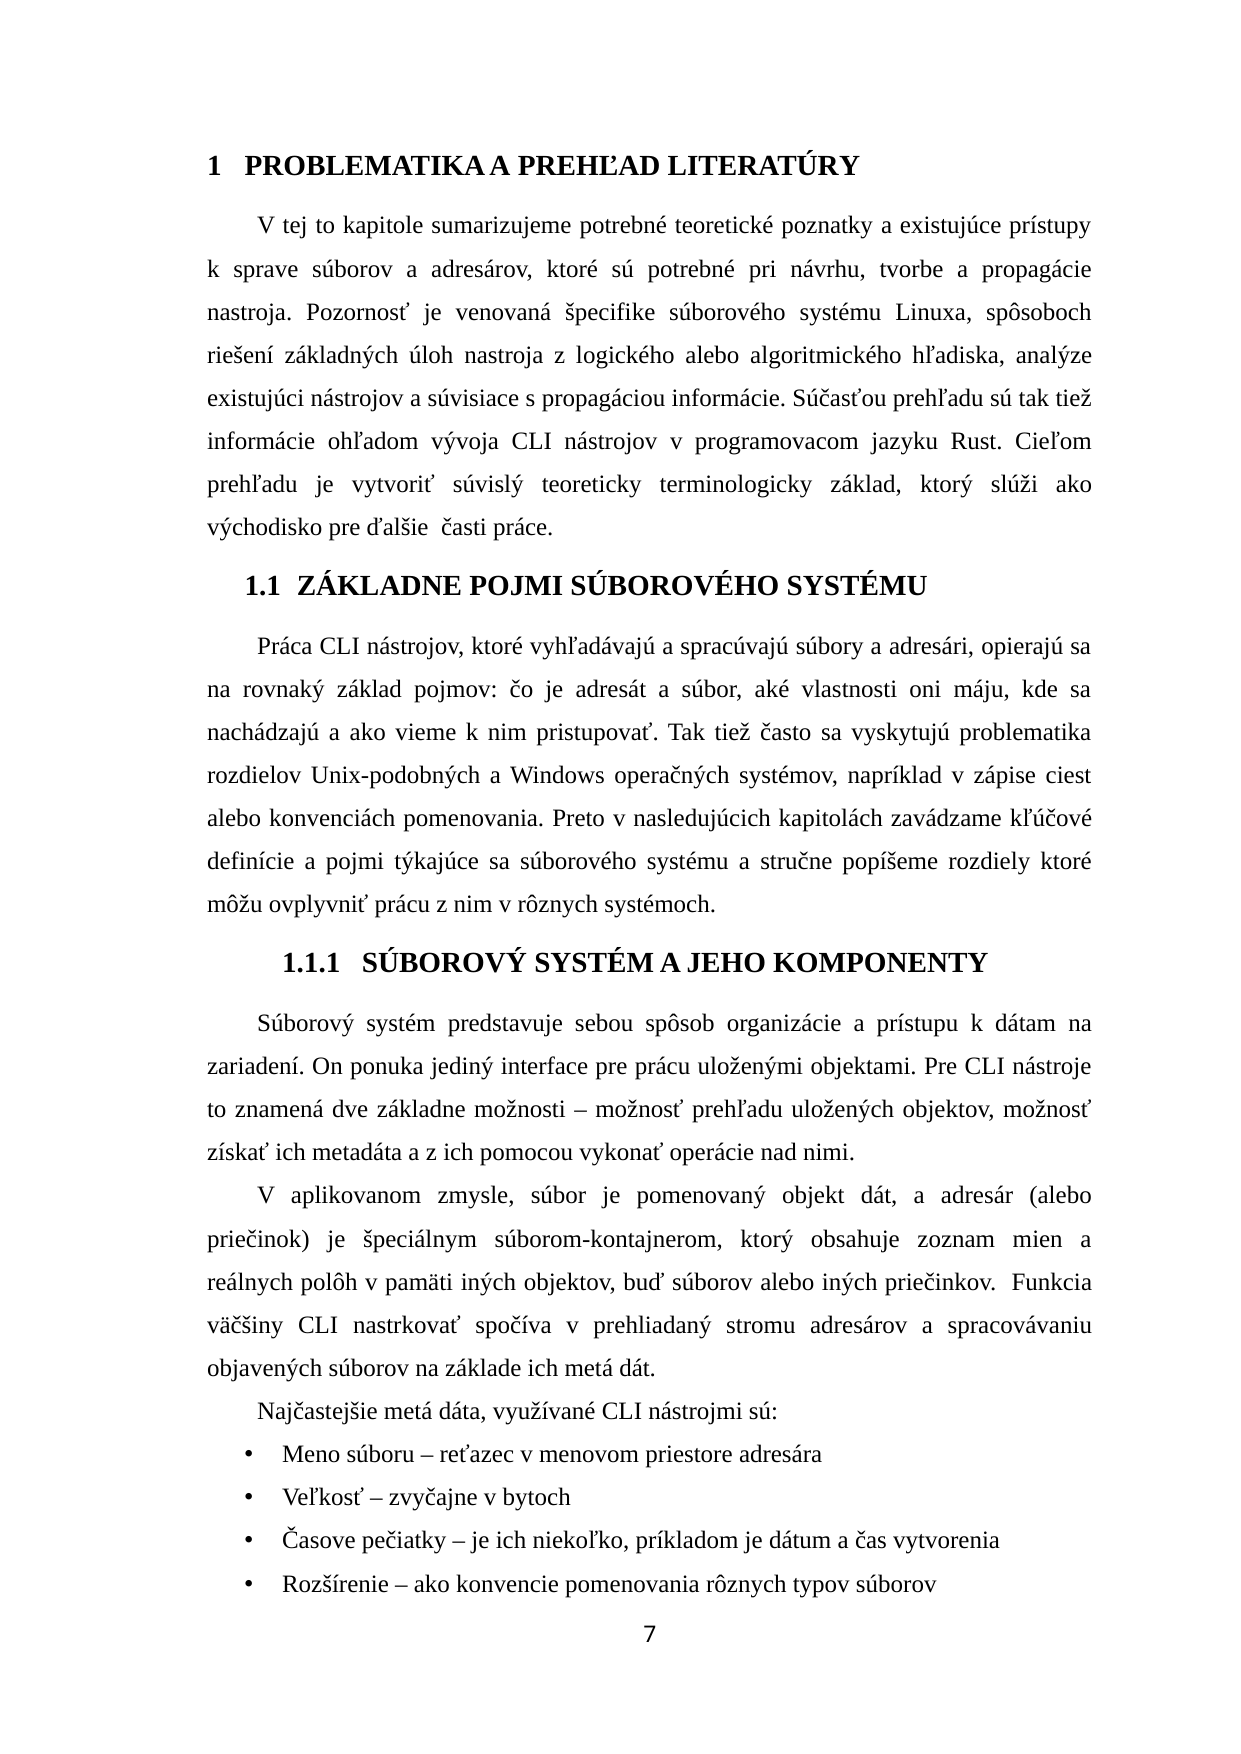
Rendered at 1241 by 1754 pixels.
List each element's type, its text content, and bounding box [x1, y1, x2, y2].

text Najčastejšie metá dáta, využívané CLI nástrojmi sú: [207, 1396, 1092, 1425]
subtitle súborový systém a jeho komponenty [282, 945, 1092, 979]
text Práca CLI nástrojov, ktoré vyhľadávajú a spracúvajú súbory a adresári, opierajú sa na rovnaký základ pojmov: čo je adresát a súbor, aké vlastnosti oni máju, kde sa nachádzajú a ako vieme k nim pristupovať. Tak tiež často sa vyskytujú problematika rozdielov Unix-podobných a Windows operačných systémov, napríklad v zápise ciest alebo konvenciách pomenovania. Preto v nasledujúcich kapitolách zavádzame kľúčové definície a pojmi týkajúce sa súborového systému a stručne popíšeme rozdiely ktoré môžu ovplyvniť prácu z nim v rôznych systémoch. [207, 631, 1092, 918]
list Časove pečiatky – je ich niekoľko, príkladom je dátum a čas vytvorenia [244, 1526, 1092, 1554]
text V tej to kapitole sumarizujeme potrebné teoretické poznatky a existujúce prístupy k sprave súborov a adresárov, ktoré sú potrebné pri návrhu, tvorbe a propagácie nastroja. Pozornosť je venovaná špecifike súborového systému Linuxa, spôsoboch riešení základných úloh nastroja z logického alebo algoritmického hľadiska, analýze existujúci nástrojov a súvisiace s propagáciou informácie. Súčasťou prehľadu sú tak tiež informácie ohľadom vývoja CLI nástrojov v programovacom jazyku Rust. Cieľom prehľadu je vytvoriť súvislý teoreticky terminologicky základ, ktorý slúži ako východisko pre ďalšie časti práce. [207, 211, 1092, 541]
list Meno súboru – reťazec v menovom priestore adresára [244, 1439, 1092, 1468]
subtitle Základne pojmi súborového systému [244, 568, 1092, 602]
list Rozšírenie – ako konvencie pomenovania rôznych typov súborov [244, 1569, 1092, 1597]
text V aplikovanom zmysle, súbor je pomenovaný objekt dát, a adresár (alebo priečinok) je špeciálnym súborom-kontajnerom, ktorý obsahuje zoznam mien a reálnych polôh v pamäti iných objektov, buď súborov alebo iných priečinkov. Funkcia väčšiny CLI nastrkovať spočíva v prehliadaný stromu adresárov a spracovávaniu objavených súborov na základe ich metá dát. [207, 1181, 1092, 1382]
list Veľkosť – zvyčajne v bytoch [244, 1482, 1092, 1511]
text Súborový systém predstavuje sebou spôsob organizácie a prístupu k dátam na zariadení. On ponuka jediný interface pre prácu uloženými objektami. Pre CLI nástroje to znamená dve základne možnosti – možnosť prehľadu uložených objektov, možnosť získať ich metadáta a z ich pomocou vykonať operácie nad nimi. [207, 1008, 1092, 1166]
subtitle Problematika a prehľad literatúry [207, 148, 1092, 181]
